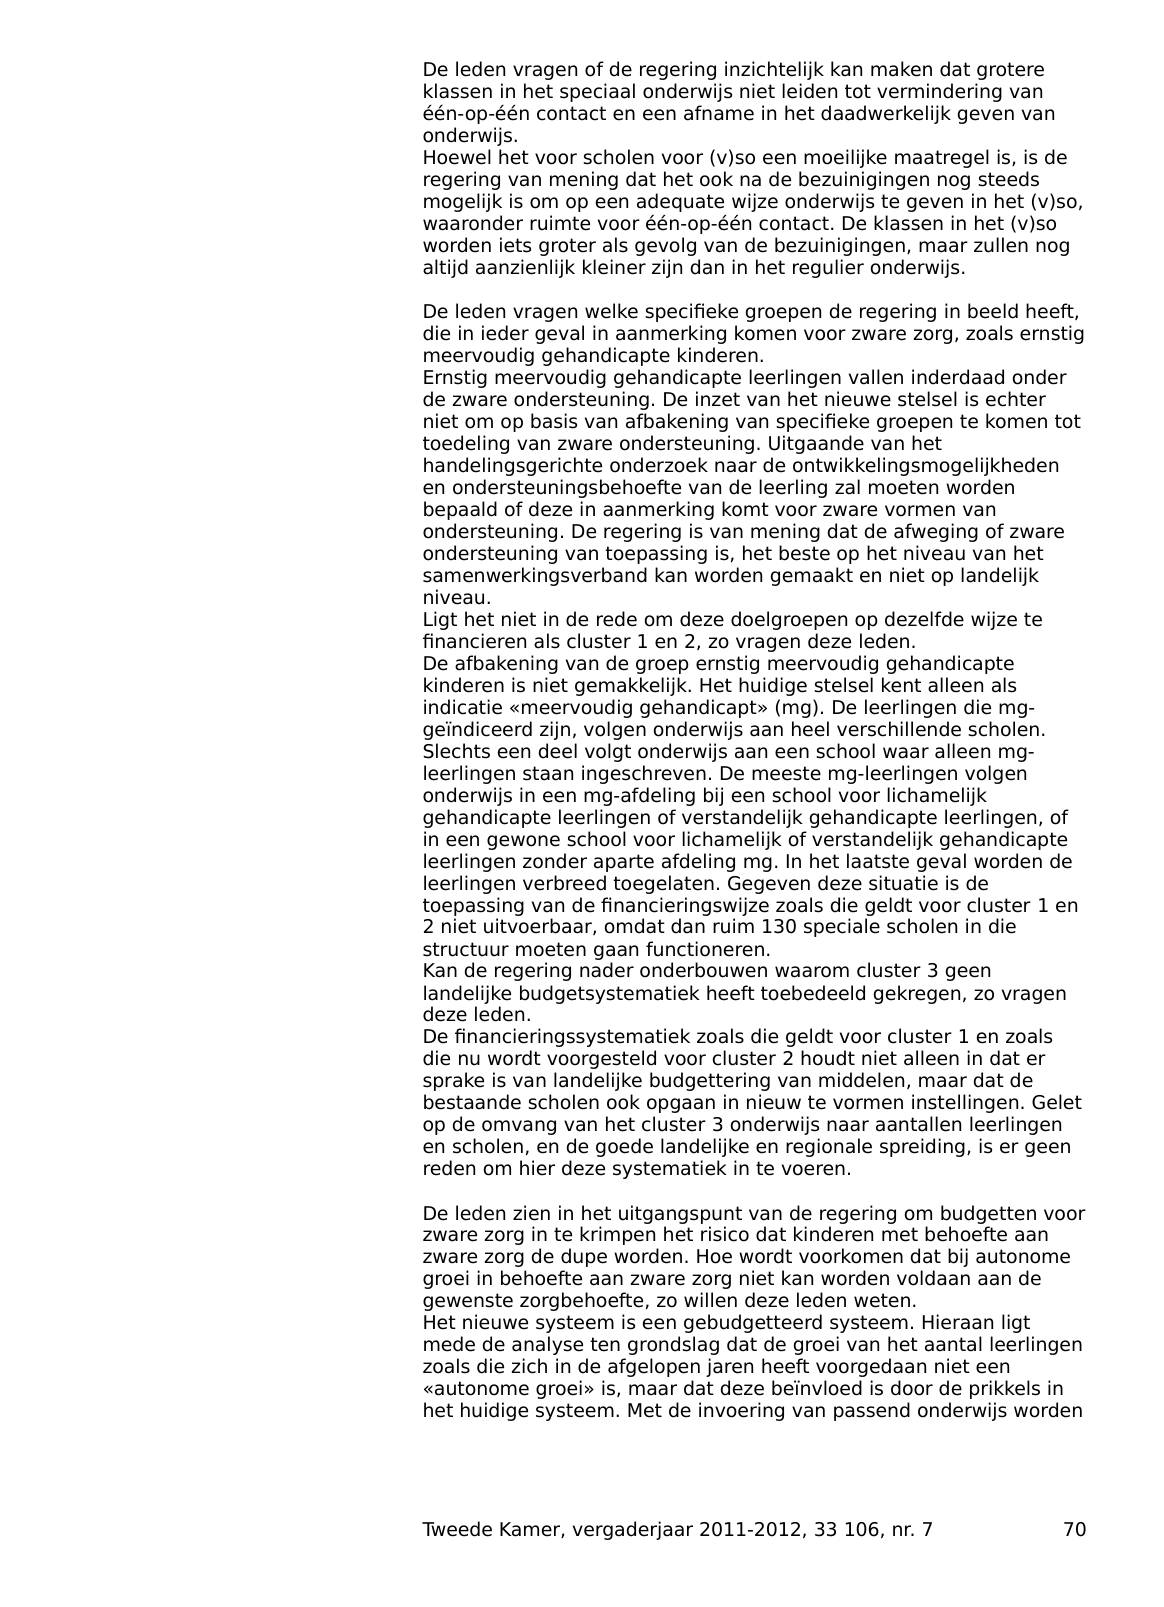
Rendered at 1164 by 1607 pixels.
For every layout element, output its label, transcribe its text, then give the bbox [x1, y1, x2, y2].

text Ligt het niet in de rede om deze doelgroepen op dezelfde wijze te financieren als cluster 1 en 2, zo vragen deze leden. [422, 609, 1087, 653]
text De leden vragen welke specifieke groepen de regering in beeld heeft, die in ieder geval in aanmerking komen voor zware zorg, zoals ernstig meervoudig gehandicapte kinderen. [422, 301, 1087, 367]
text De leden zien in het uitgangspunt van de regering om budgetten voor zware zorg in te krimpen het risico dat kinderen met behoefte aan zware zorg de dupe worden. Hoe wordt voorkomen dat bij autonome groei in behoefte aan zware zorg niet kan worden voldaan aan de gewenste zorgbehoefte, zo willen deze leden weten. [422, 1202, 1087, 1312]
text De financieringssystematiek zoals die geldt voor cluster 1 en zoals die nu wordt voorgesteld voor cluster 2 houdt niet alleen in dat er sprake is van landelijke budgettering van middelen, maar dat de bestaande scholen ook opgaan in nieuw te vormen instellingen. Gelet op de omvang van het cluster 3 onderwijs naar aantallen leerlingen en scholen, en de goede landelijke en regionale spreiding, is er geen reden om hier deze systematiek in te voeren. [422, 1026, 1087, 1180]
text Het nieuwe systeem is een gebudgetteerd systeem. Hieraan ligt mede de analyse ten grondslag dat de groei van het aantal leerlingen zoals die zich in de afgelopen jaren heeft voorgedaan niet een «autonome groei» is, maar dat deze beïnvloed is door de prikkels in het huidige systeem. Met de invoering van passend onderwijs worden [422, 1312, 1087, 1422]
text Ernstig meervoudig gehandicapte leerlingen vallen inderdaad onder de zware ondersteuning. De inzet van het nieuwe stelsel is echter niet om op basis van afbakening van specifieke groepen te komen tot toedeling van zware ondersteuning. Uitgaande van het handelingsgerichte onderzoek naar de ontwikkelingsmogelijkheden en ondersteuningsbehoefte van de leerling zal moeten worden bepaald of deze in aanmerking komt voor zware vormen van ondersteuning. De regering is van mening dat de afweging of zware ondersteuning van toepassing is, het beste op het niveau van het samenwerkingsverband kan worden gemaakt en niet op landelijk niveau. [422, 367, 1087, 609]
text Kan de regering nader onderbouwen waarom cluster 3 geen landelijke budgetsystematiek heeft toebedeeld gekregen, zo vragen deze leden. [422, 960, 1087, 1026]
text De leden vragen of de regering inzichtelijk kan maken dat grotere klassen in het speciaal onderwijs niet leiden tot vermindering van één-op-één contact en een afname in het daadwerkelijk geven van onderwijs. [422, 59, 1087, 147]
text Hoewel het voor scholen voor (v)so een moeilijke maatregel is, is de regering van mening dat het ook na de bezuinigingen nog steeds mogelijk is om op een adequate wijze onderwijs te geven in het (v)so, waaronder ruimte voor één-op-één contact. De klassen in het (v)so worden iets groter als gevolg van de bezuinigingen, maar zullen nog altijd aanzienlijk kleiner zijn dan in het regulier onderwijs. [422, 147, 1087, 279]
text De afbakening van de groep ernstig meervoudig gehandicapte kinderen is niet gemakkelijk. Het huidige stelsel kent alleen als indicatie «meervoudig gehandicapt» (mg). De leerlingen die mg-geïndiceerd zijn, volgen onderwijs aan heel verschillende scholen. Slechts een deel volgt onderwijs aan een school waar alleen mg-leerlingen staan ingeschreven. De meeste mg-leerlingen volgen onderwijs in een mg-afdeling bij een school voor lichamelijk gehandicapte leerlingen of verstandelijk gehandicapte leerlingen, of in een gewone school voor lichamelijk of verstandelijk gehandicapte leerlingen zonder aparte afdeling mg. In het laatste geval worden de leerlingen verbreed toegelaten. Gegeven deze situatie is de toepassing van de financieringswijze zoals die geldt voor cluster 1 en 2 niet uitvoerbaar, omdat dan ruim 130 speciale scholen in die structuur moeten gaan functioneren. [422, 653, 1087, 960]
